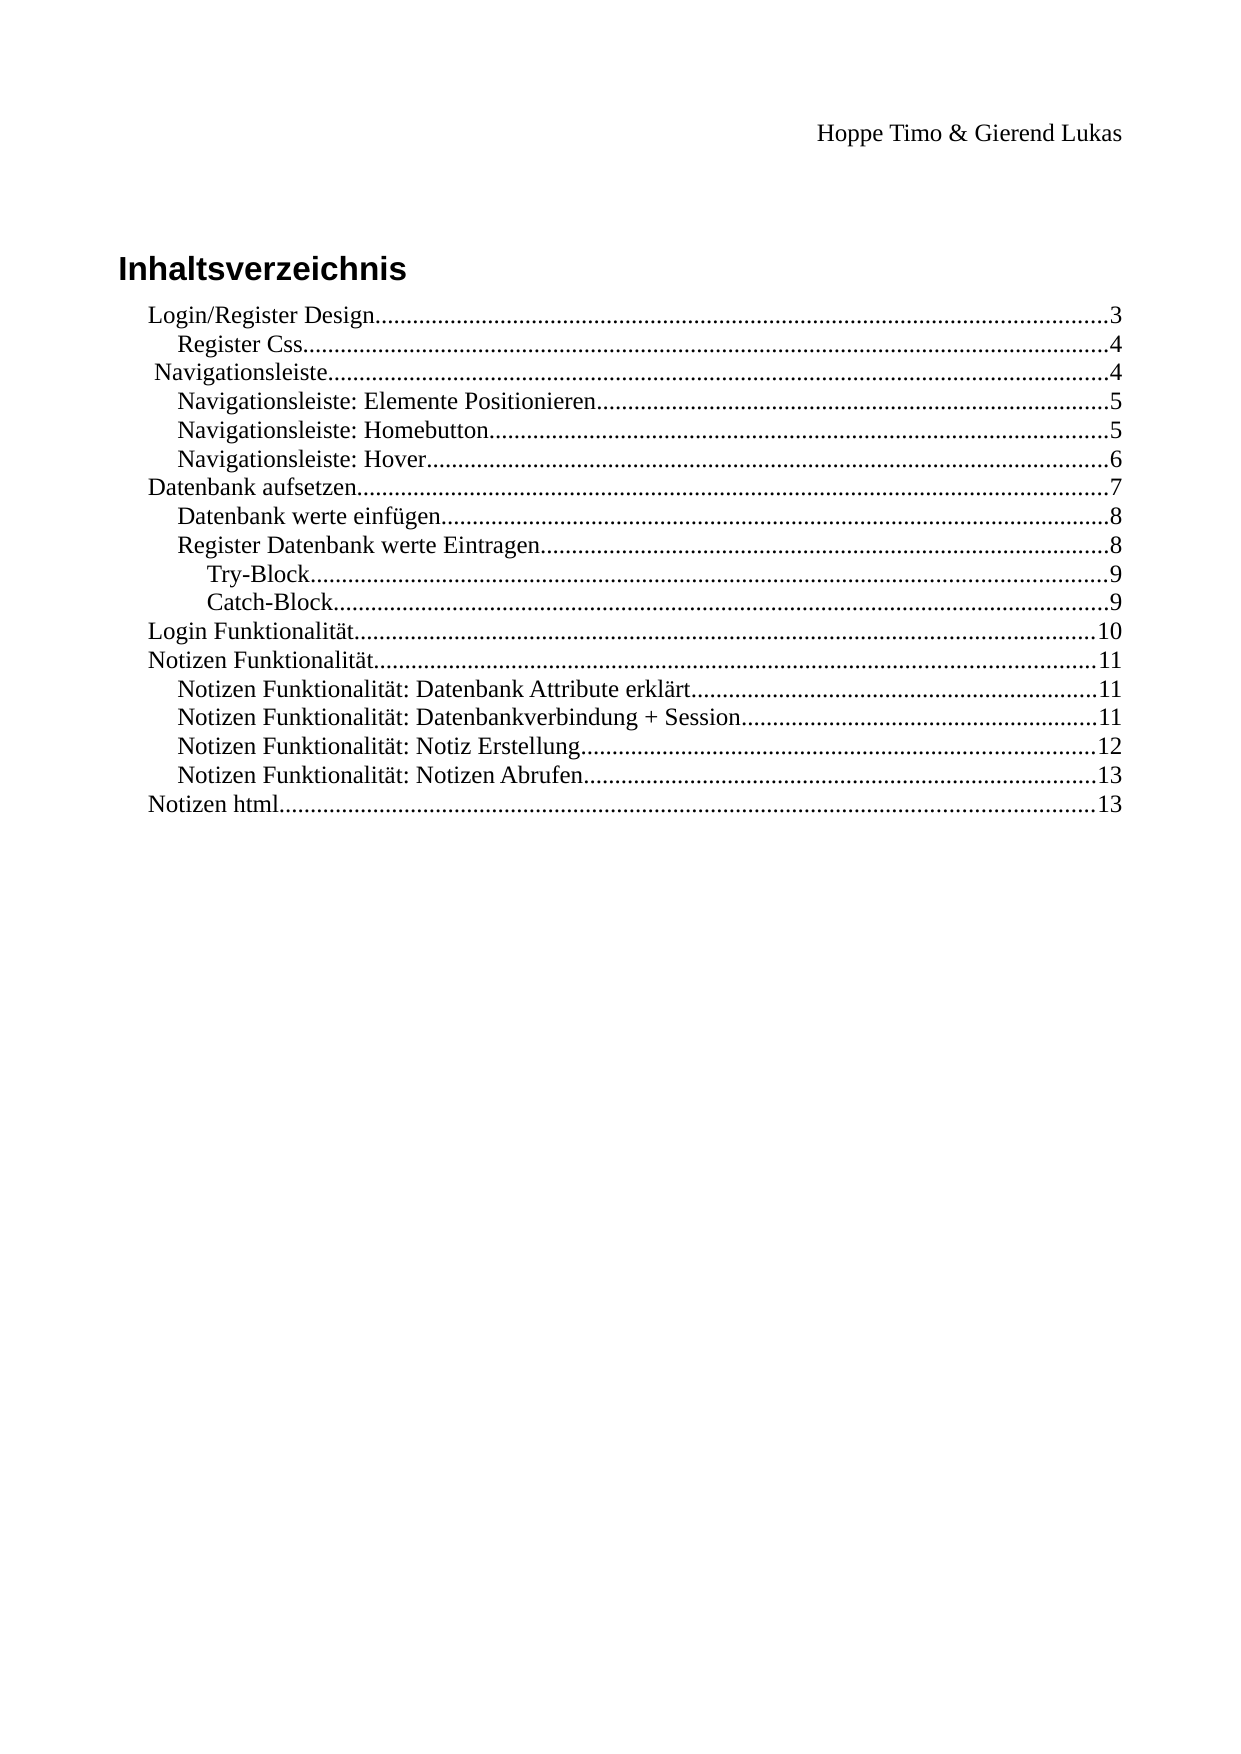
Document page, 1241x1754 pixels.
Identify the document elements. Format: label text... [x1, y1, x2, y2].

text Register Datenbank werte Eintragen 8 [177, 530, 1122, 559]
text Datenbank aufsetzen 7 [148, 472, 1122, 501]
text Try-Block 9 [207, 559, 1122, 587]
text Notizen Funktionalität 11 [148, 645, 1122, 674]
text Navigationsleiste: Hover 6 [177, 444, 1122, 472]
text Login/Register Design 3 [148, 300, 1122, 329]
text Login Funktionalität 10 [148, 616, 1122, 645]
text Notizen Funktionalität: Notizen Abrufen 13 [177, 760, 1122, 789]
text Notizen Funktionalität: Notiz Erstellung 12 [177, 731, 1122, 760]
text Navigationsleiste 4 [148, 357, 1122, 386]
text Navigationsleiste: Elemente Positionieren 5 [177, 386, 1122, 415]
text Notizen html 13 [148, 789, 1122, 817]
text Register Css 4 [177, 329, 1122, 357]
text Notizen Funktionalität: Datenbankverbindung + Session 11 [177, 702, 1122, 731]
text Navigationsleiste: Homebutton 5 [177, 415, 1122, 444]
subtitle Inhaltsverzeichnis [118, 249, 1122, 287]
text Catch-Block 9 [207, 587, 1122, 616]
text Datenbank werte einfügen 8 [177, 501, 1122, 530]
text Notizen Funktionalität: Datenbank Attribute erklärt 11 [177, 674, 1122, 702]
